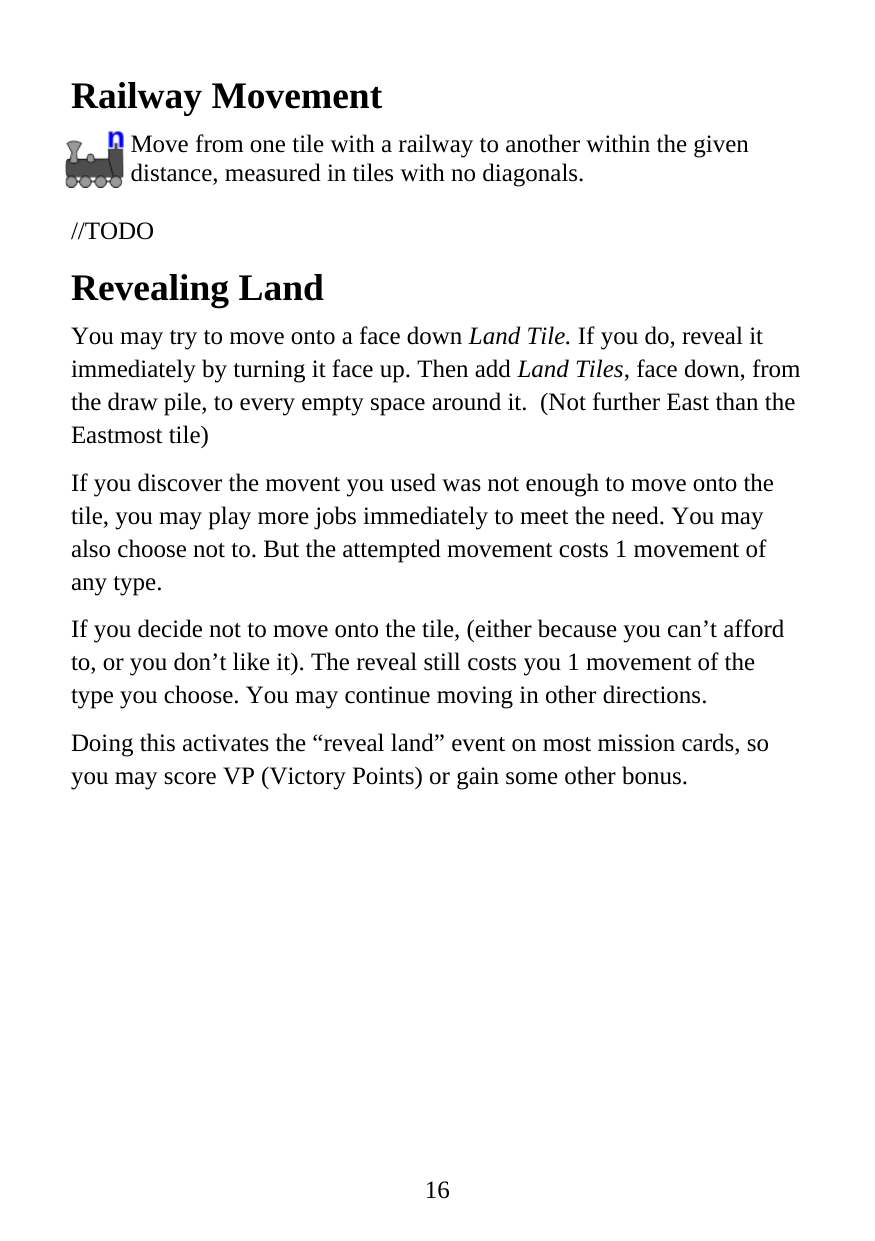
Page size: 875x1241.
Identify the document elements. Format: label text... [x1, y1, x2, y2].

text Doing this activates the “reveal land” event on most mission cards, so you may score VP (Victory Points) or gain some other bonus. [71, 728, 803, 790]
text Move from one tile with a railway to another within the given distance, measured in tiles with no diagonals. [71, 129, 803, 187]
text If you decide not to move onto the tile, (either because you can’t afford to, or you don’t like it). The reveal still costs you 1 movement of the type you choose. You may continue moving in other directions. [71, 614, 803, 709]
text //TODO [71, 216, 803, 244]
text You may try to move onto a face down Land Tile. If you do, reveal it immediately by turning it face up. Then add Land Tiles, face down, from the draw pile, to every empty space around it. (Not further East than the Eastmost tile) [71, 321, 803, 449]
subtitle Revealing Land [71, 265, 803, 308]
picture [65, 130, 125, 188]
text If you discover the movent you used was not enough to move onto the tile, you may play more jobs immediately to meet the need. You may also choose not to. But the attempted movement costs 1 movement of any type. [71, 468, 803, 596]
subtitle Railway Movement [71, 74, 803, 117]
